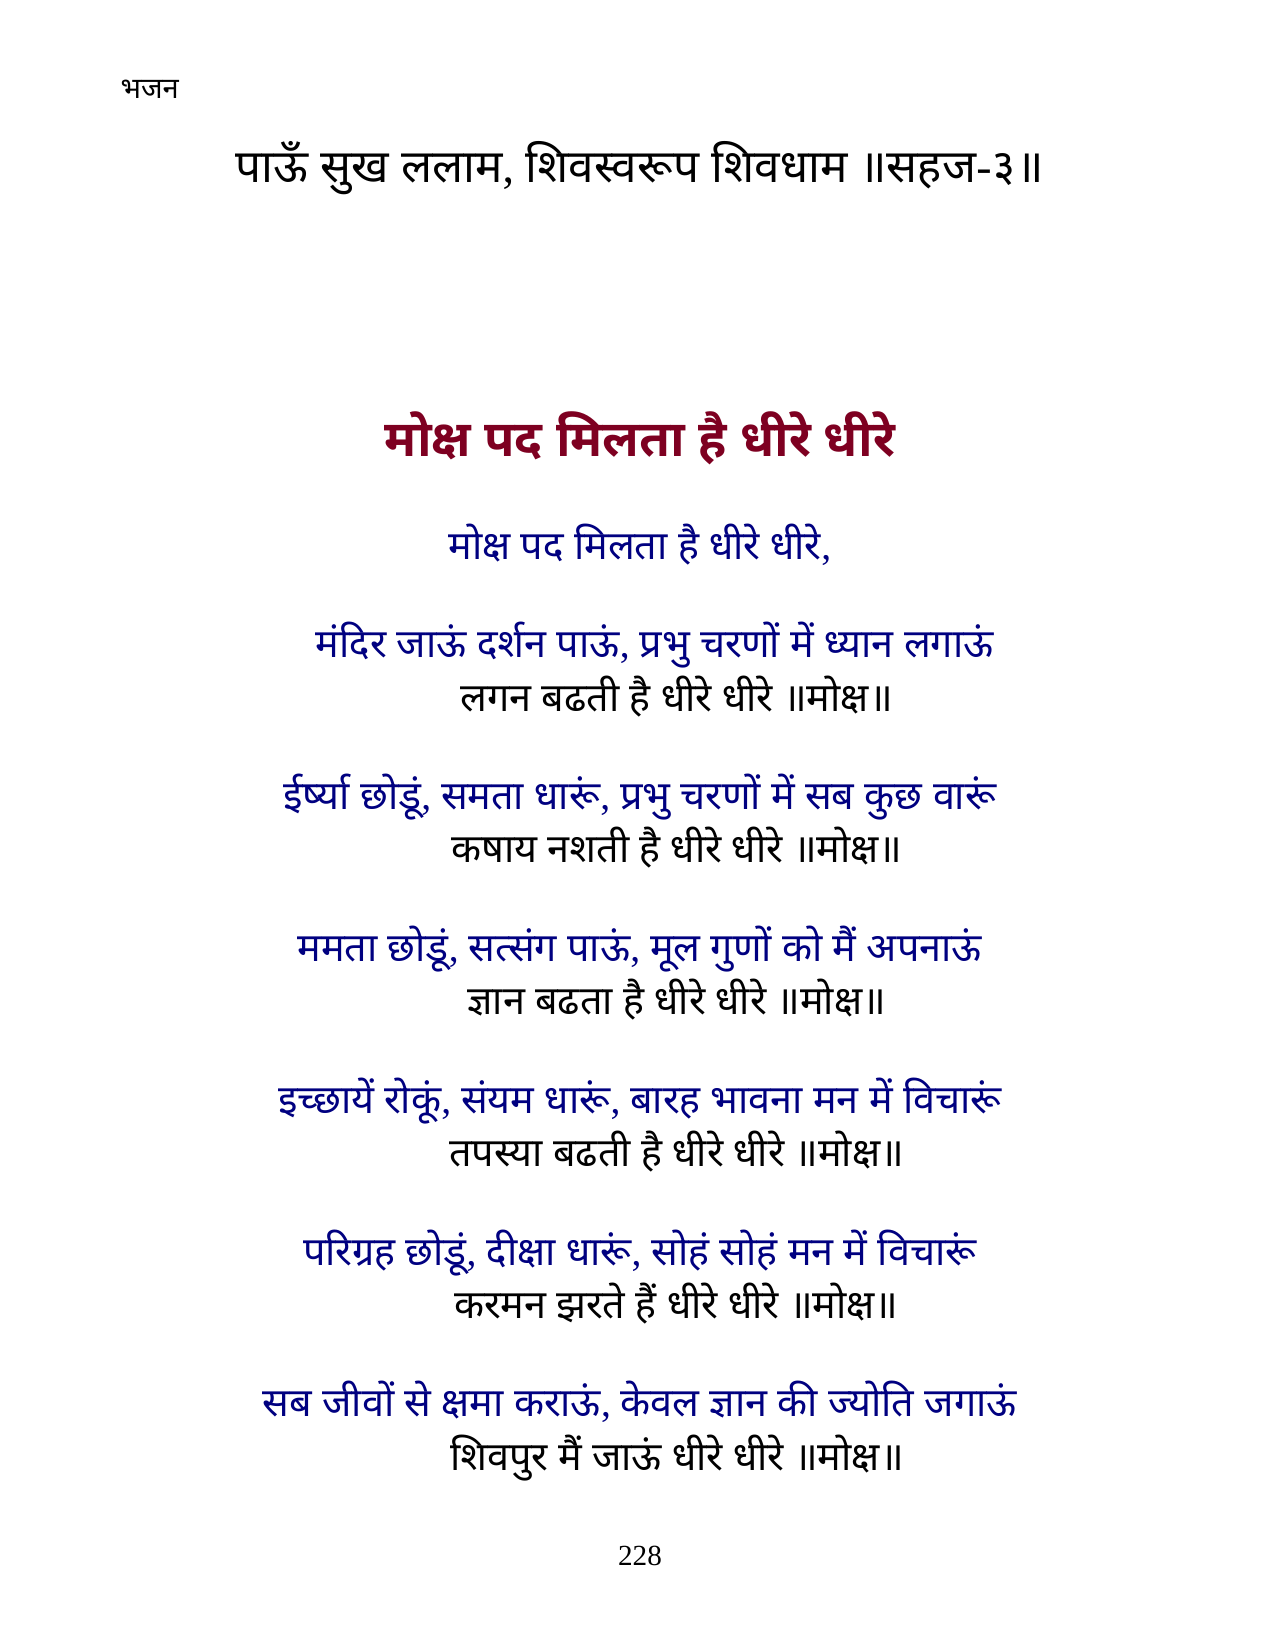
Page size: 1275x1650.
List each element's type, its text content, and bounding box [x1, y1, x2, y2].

text मोक्ष पद मिलता है धीरे धीरे [83, 412, 1196, 477]
text परिग्रह छोडूं, दीक्षा धारूं, सोहं सोहं मन में विचारूं [83, 1228, 1196, 1281]
text करमन झरते हैं धीरे धीरे ॥मोक्ष॥ [83, 1281, 1196, 1334]
text लगन बढती है धीरे धीरे ॥मोक्ष॥ [83, 674, 1196, 727]
text कषाय नशती है धीरे धीरे ॥मोक्ष॥ [83, 826, 1196, 879]
text मोक्ष पद मिलता है धीरे धीरे, [83, 522, 1196, 575]
text तपस्या बढती है धीरे धीरे ॥मोक्ष॥ [83, 1129, 1196, 1182]
text सब जीवों से क्षमा कराऊं, केवल ज्ञान की ज्योति जगाऊं [83, 1380, 1196, 1433]
text ईर्ष्या छोडूं, समता धारूं, प्रभु चरणों में सब कुछ वारूं [83, 773, 1196, 826]
text ज्ञान बढता है धीरे धीरे ॥मोक्ष॥ [83, 978, 1196, 1031]
text इच्छायें रोकूं, संयम धारूं, बारह भावना मन में विचारूं [83, 1076, 1196, 1129]
text ममता छोडूं, सत्संग पाऊं, मूल गुणों को मैं अपनाऊं [83, 924, 1196, 978]
text शिवपुर मैं जाऊं धीरे धीरे ॥मोक्ष॥ [83, 1433, 1196, 1486]
text पाऊँ सुख ललाम, शिवस्वरूप शिवधाम ॥सहज-३॥ [83, 139, 1196, 201]
text मंदिर जाऊं दर्शन पाऊं, प्रभु चरणों में ध्यान लगाऊं [83, 621, 1196, 674]
